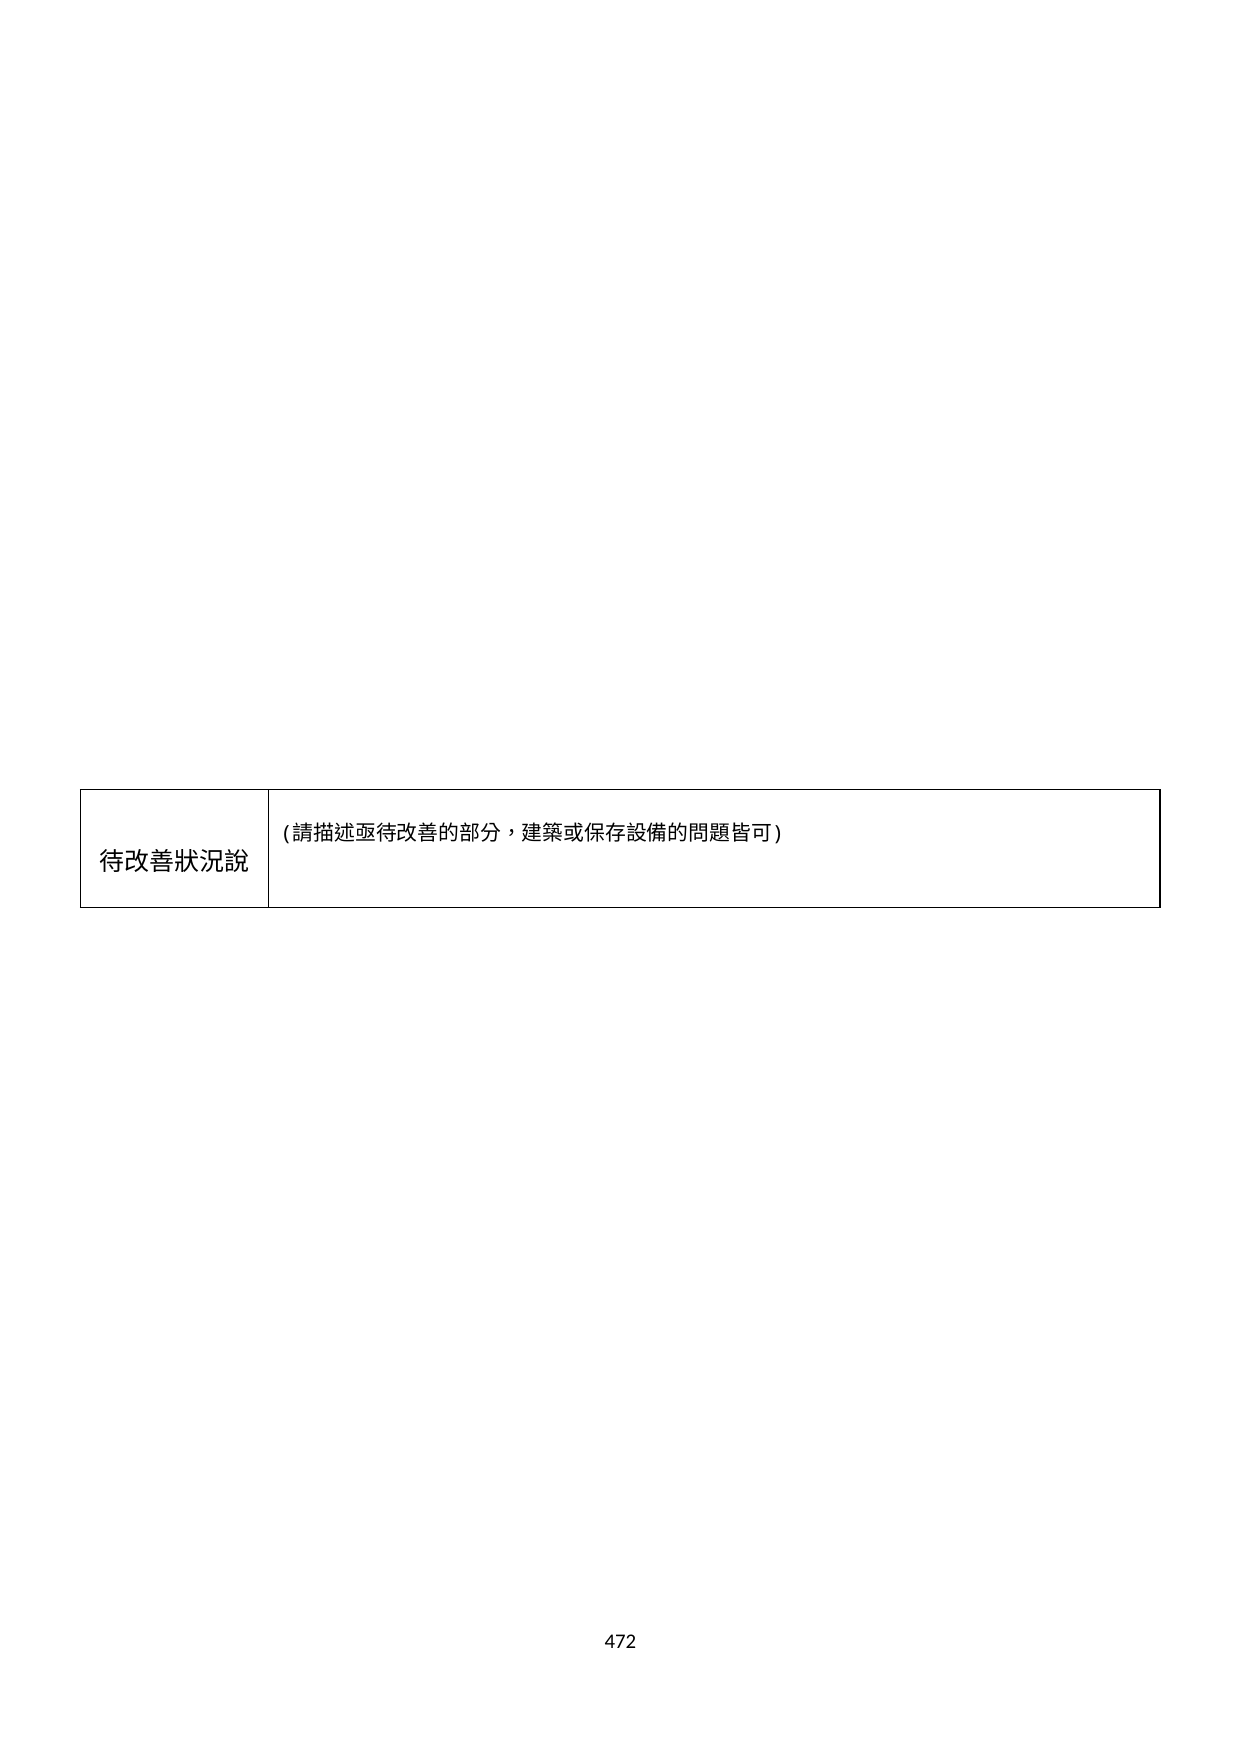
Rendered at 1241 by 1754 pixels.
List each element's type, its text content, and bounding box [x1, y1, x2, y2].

table_cell (請描述亟待改善的部分，建築或保存設備的問題皆可) [269, 790, 1159, 907]
table_cell 待改善狀況說 [81, 790, 268, 907]
